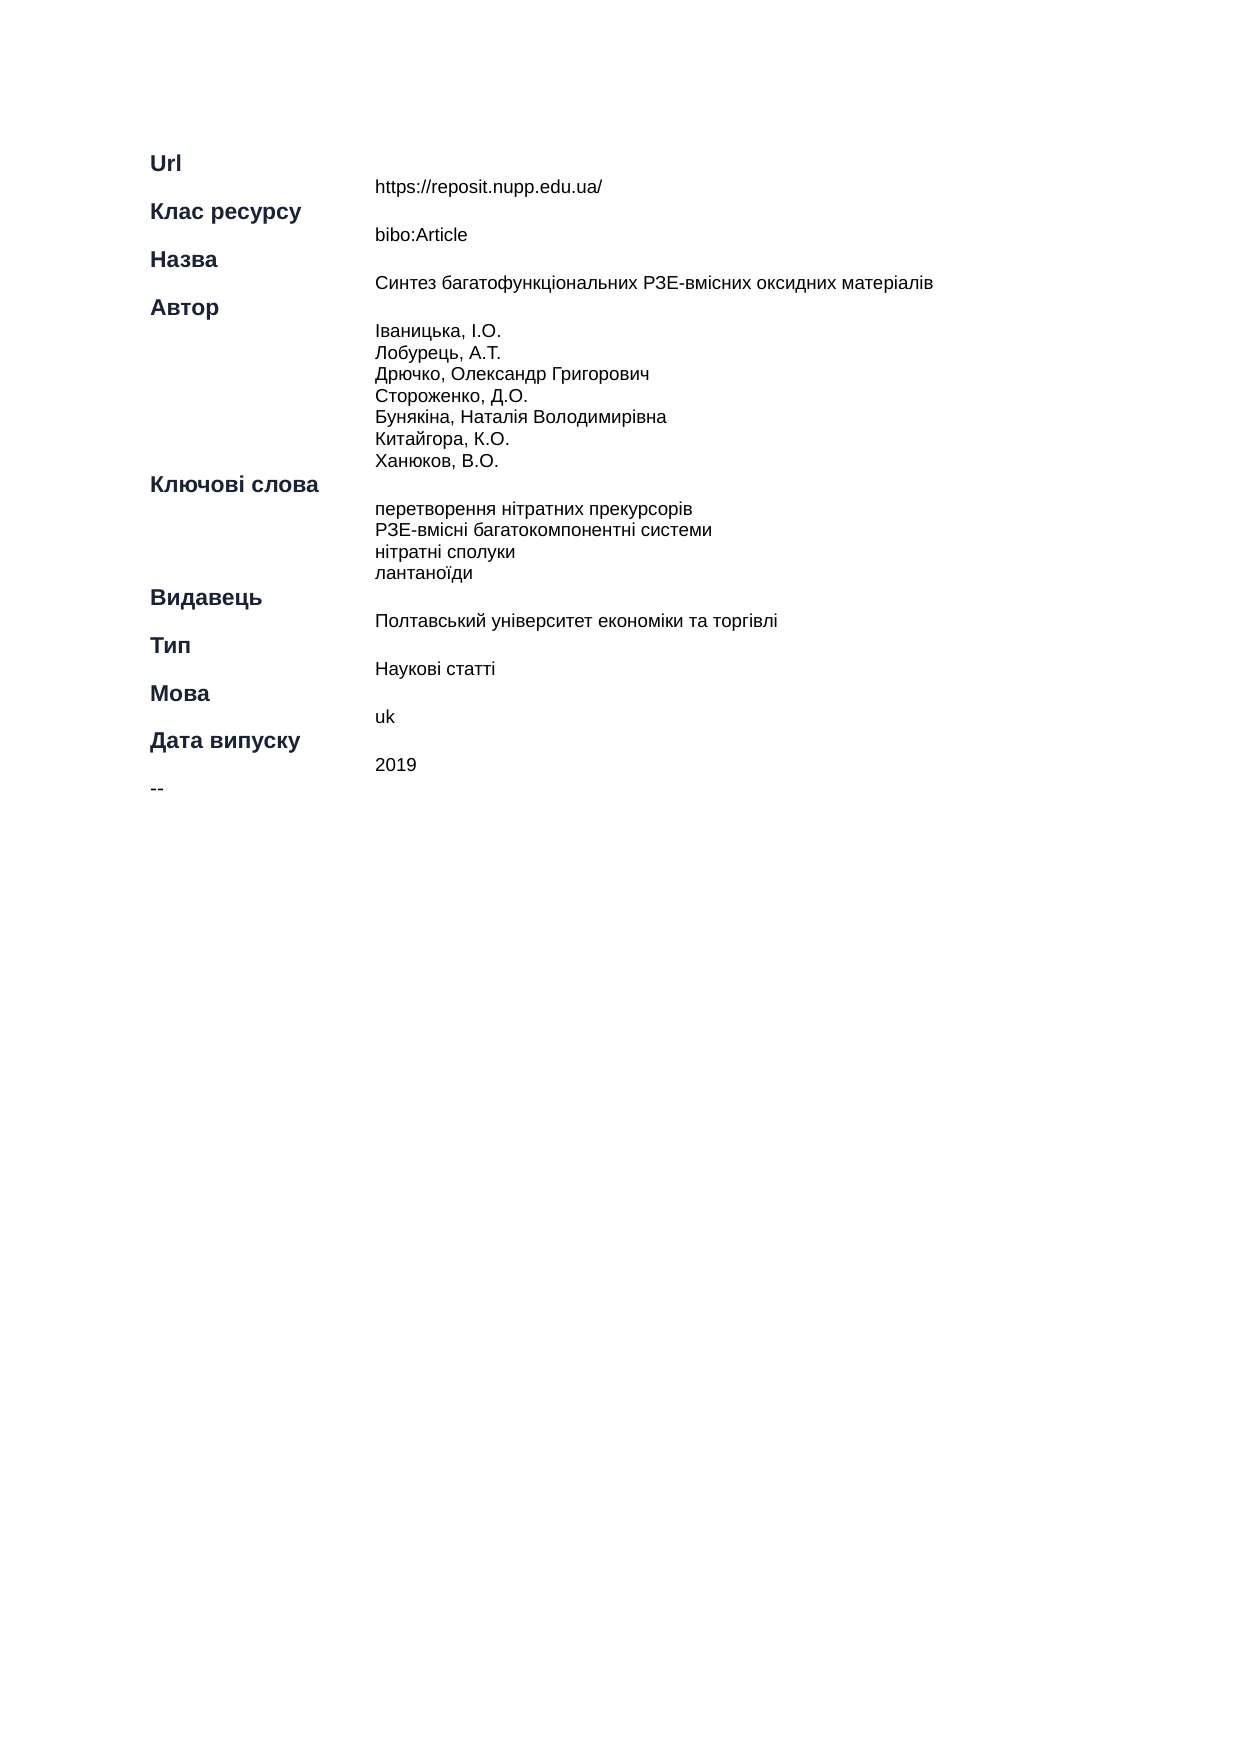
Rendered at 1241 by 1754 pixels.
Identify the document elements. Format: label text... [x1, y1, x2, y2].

text Стороженко, Д.О. [375, 385, 1090, 406]
text Дрючко, Олександр Григорович [375, 363, 1090, 385]
text https://reposit.nupp.edu.ua/ [375, 176, 1090, 198]
text Синтез багатофункціональних РЗЕ-вмісних оксидних матеріалів [375, 272, 1090, 294]
text Клас ресурсу [150, 198, 1090, 224]
text перетворення нітратних прекурсорів [375, 497, 1090, 519]
text bibo:Article [375, 224, 1090, 246]
text РЗЕ-вмісні багатокомпонентні системи [375, 519, 1090, 541]
text Url [150, 150, 1090, 176]
text -- [150, 775, 1090, 799]
text Автор [150, 294, 1090, 320]
text Лобурець, А.Т. [375, 342, 1090, 363]
text uk [375, 706, 1090, 727]
text Китайгора, К.О. [375, 428, 1090, 449]
text Бунякіна, Наталія Володимирівна [375, 406, 1090, 428]
text 2019 [375, 754, 1090, 775]
text нітратні сполуки [375, 541, 1090, 562]
text Іваницька, І.О. [375, 320, 1090, 342]
text Наукові статті [375, 658, 1090, 679]
text Полтавський університет економіки та торгівлі [375, 610, 1090, 632]
text Тип [150, 632, 1090, 658]
text Ключові слова [150, 471, 1090, 497]
text Дата випуску [150, 727, 1090, 754]
text лантаноїди [375, 562, 1090, 584]
text Видавець [150, 584, 1090, 610]
text Ханюков, В.О. [375, 449, 1090, 471]
text Мова [150, 679, 1090, 706]
text Назва [150, 246, 1090, 272]
